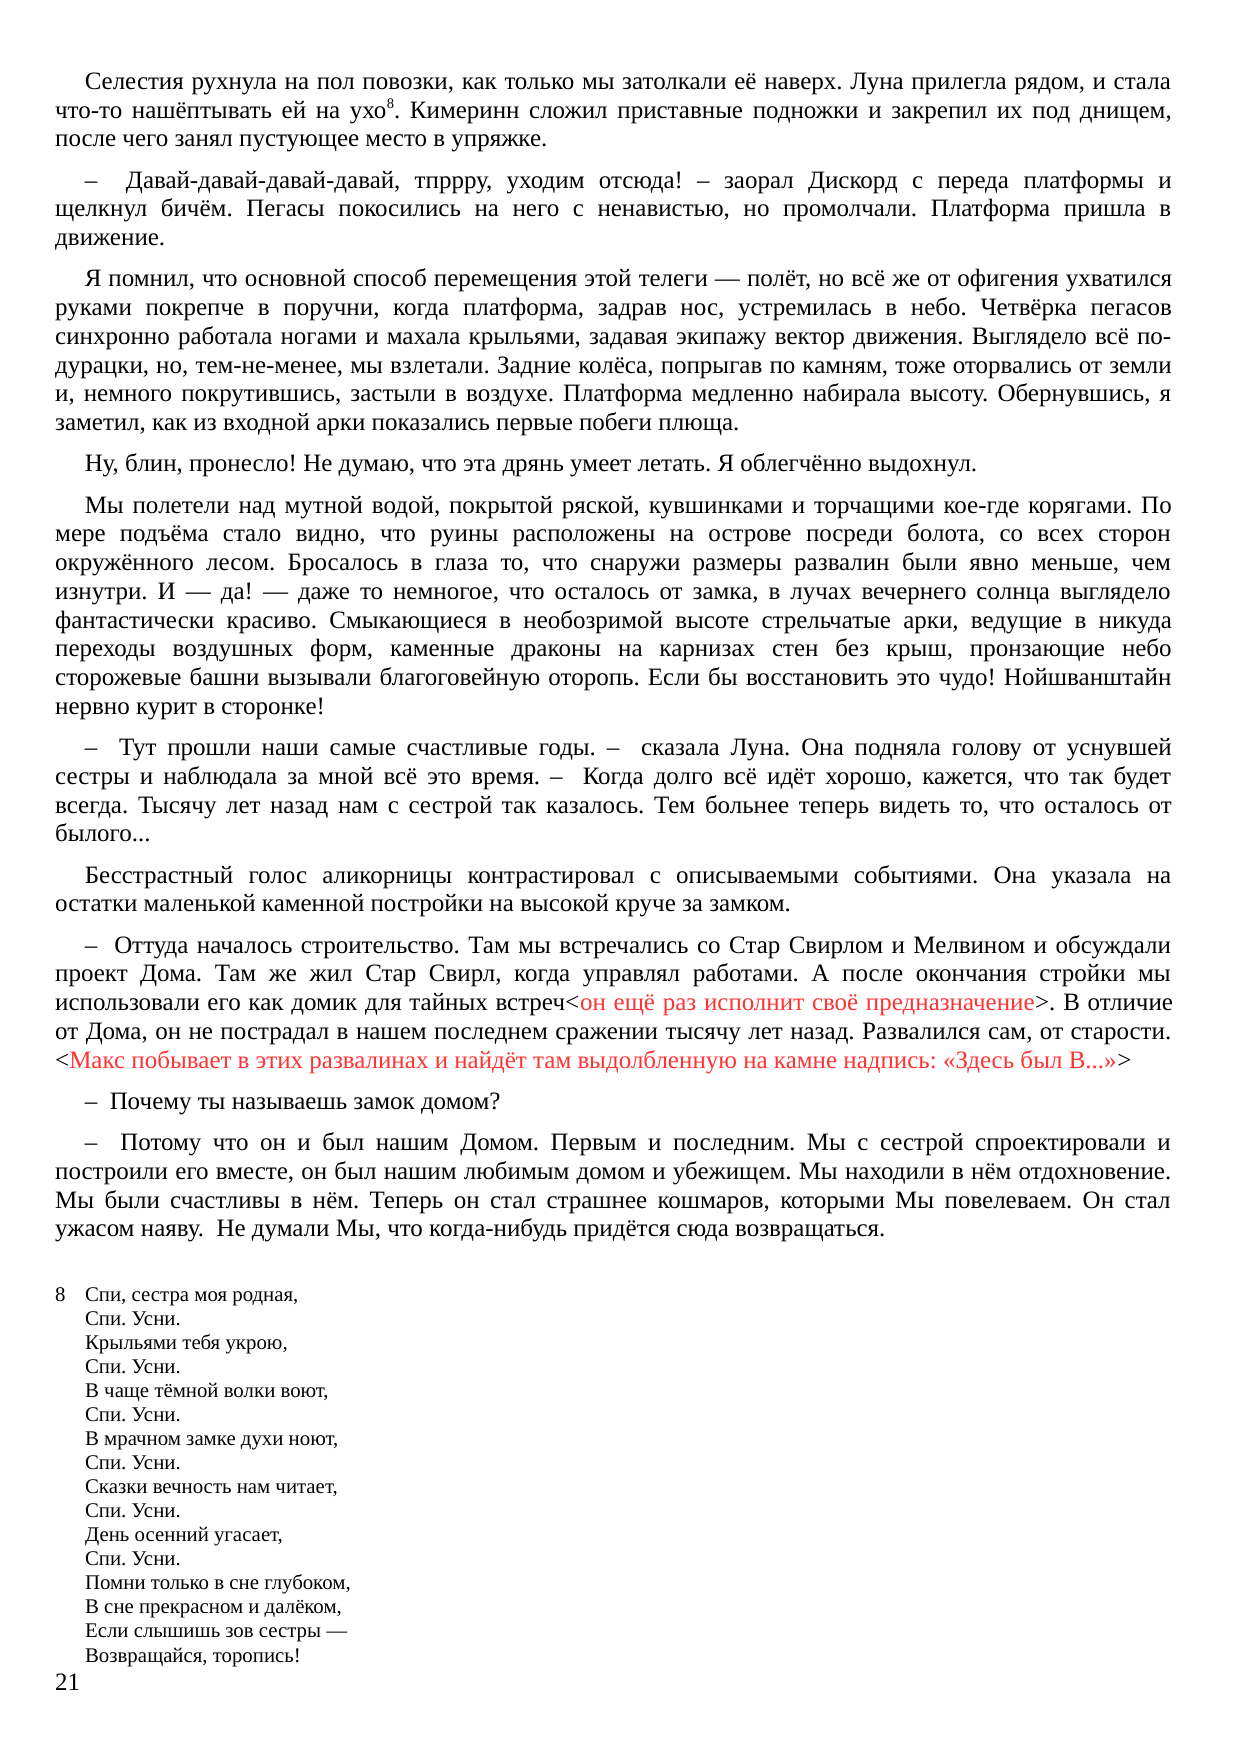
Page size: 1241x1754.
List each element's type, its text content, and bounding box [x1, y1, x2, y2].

text Бесстрастный голос аликорницы контрастировал с описываемыми событиями. Она указала на остатки маленькой каменной постройки на высокой круче за замком. [55, 860, 1173, 917]
text В сне прекрасном и далёком, Если слышишь зов сестры — Возвращайся, торопись! [55, 1594, 1173, 1667]
text – Оттуда началось строительство. Там мы встречались со Стар Свирлом и Мелвином и обсуждали проект Дома. Там же жил Стар Свирл, когда управлял работами. А после окончания стройки мы использовали его как домик для тайных встреч<он ещё раз исполнит своё предназначение>. В отличие от Дома, он не пострадал в нашем последнем сражении тысячу лет назад. Развалился сам, от старости. <Макс побывает в этих развалинах и найдёт там выдолбленную на камне надпись: «Здесь был В...»> [55, 930, 1173, 1073]
text – Почему ты называешь замок домом? [55, 1086, 1173, 1115]
text – Тут прошли наши самые счастливые годы. – сказала Луна. Она подняла голову от уснувшей сестры и наблюдала за мной всё это время. – Когда долго всё идёт хорошо, кажется, что так будет всегда. Тысячу лет назад нам с сестрой так казалось. Тем больнее теперь видеть то, что осталось от былого... [55, 732, 1173, 847]
text – Давай-давай-давай-давай, тпррру, уходим отсюда! – заорал Дискорд с переда платформы и щелкнул бичём. Пегасы покосились на него с ненавистью, но промолчали. Платформа пришла в движение. [55, 165, 1173, 251]
text Селестия рухнула на пол повозки, как только мы затолкали её наверх. Луна прилегла рядом, и стала что-то нашёптывать ей на ухо. Кимеринн сложил приставные подножки и закрепил их под днищем, после чего занял пустующее место в упряжке. [55, 66, 1173, 152]
text Ну, блин, пронесло! Не думаю, что эта дрянь умеет летать. Я облегчённо выдохнул. [55, 448, 1173, 477]
text Мы полетели над мутной водой, покрытой ряской, кувшинками и торчащими кое-где корягами. По мере подъёма стало видно, что руины расположены на острове посреди болота, со всех сторон окружённого лесом. Бросалось в глаза то, что снаружи размеры развалин были явно меньше, чем изнутри. И — да! — даже то немногое, что осталось от замка, в лучах вечернего солнца выглядело фантастически красиво. Смыкающиеся в необозримой высоте стрельчатые арки, ведущие в никуда переходы воздушных форм, каменные драконы на карнизах стен без крыш, пронзающие небо сторожевые башни вызывали благоговейную оторопь. Если бы восстановить это чудо! Нойшванштайн нервно курит в сторонке! [55, 490, 1173, 720]
text Сказки вечность нам читает, Спи. Усни. День осенний угасает, Спи. Усни. Помни только в сне глубоком, [55, 1474, 1173, 1594]
text – Потому что он и был нашим Домом. Первым и последним. Мы с сестрой спроектировали и построили его вместе, он был нашим любимым домом и убежищем. Мы находили в нём отдохновение. Мы были счастливы в нём. Теперь он стал страшнее кошмаров, которыми Мы повелеваем. Он стал ужасом наяву. Не думали Мы, что когда-нибудь придётся сюда возвращаться. [55, 1127, 1173, 1242]
text В чаще тёмной волки воют, Спи. Усни. [55, 1378, 1173, 1426]
text Я помнил, что основной способ перемещения этой телеги — полёт, но всё же от офигения ухватился руками покрепче в поручни, когда платформа, задрав нос, устремилась в небо. Четвёрка пегасов синхронно работала ногами и махала крыльями, задавая экипажу вектор движения. Выглядело всё по-дурацки, но, тем-не-менее, мы взлетали. Задние колёса, попрыгав по камням, тоже оторвались от земли и, немного покрутившись, застыли в воздухе. Платформа медленно набирала высоту. Обернувшись, я заметил, как из входной арки показались первые побеги плюща. [55, 263, 1173, 436]
text В мрачном замке духи ноют, Спи. Усни. [55, 1426, 1173, 1474]
text Спи, сестра моя родная, Спи. Усни. Крыльями тебя укрою, Спи. Усни. [55, 1282, 1173, 1378]
